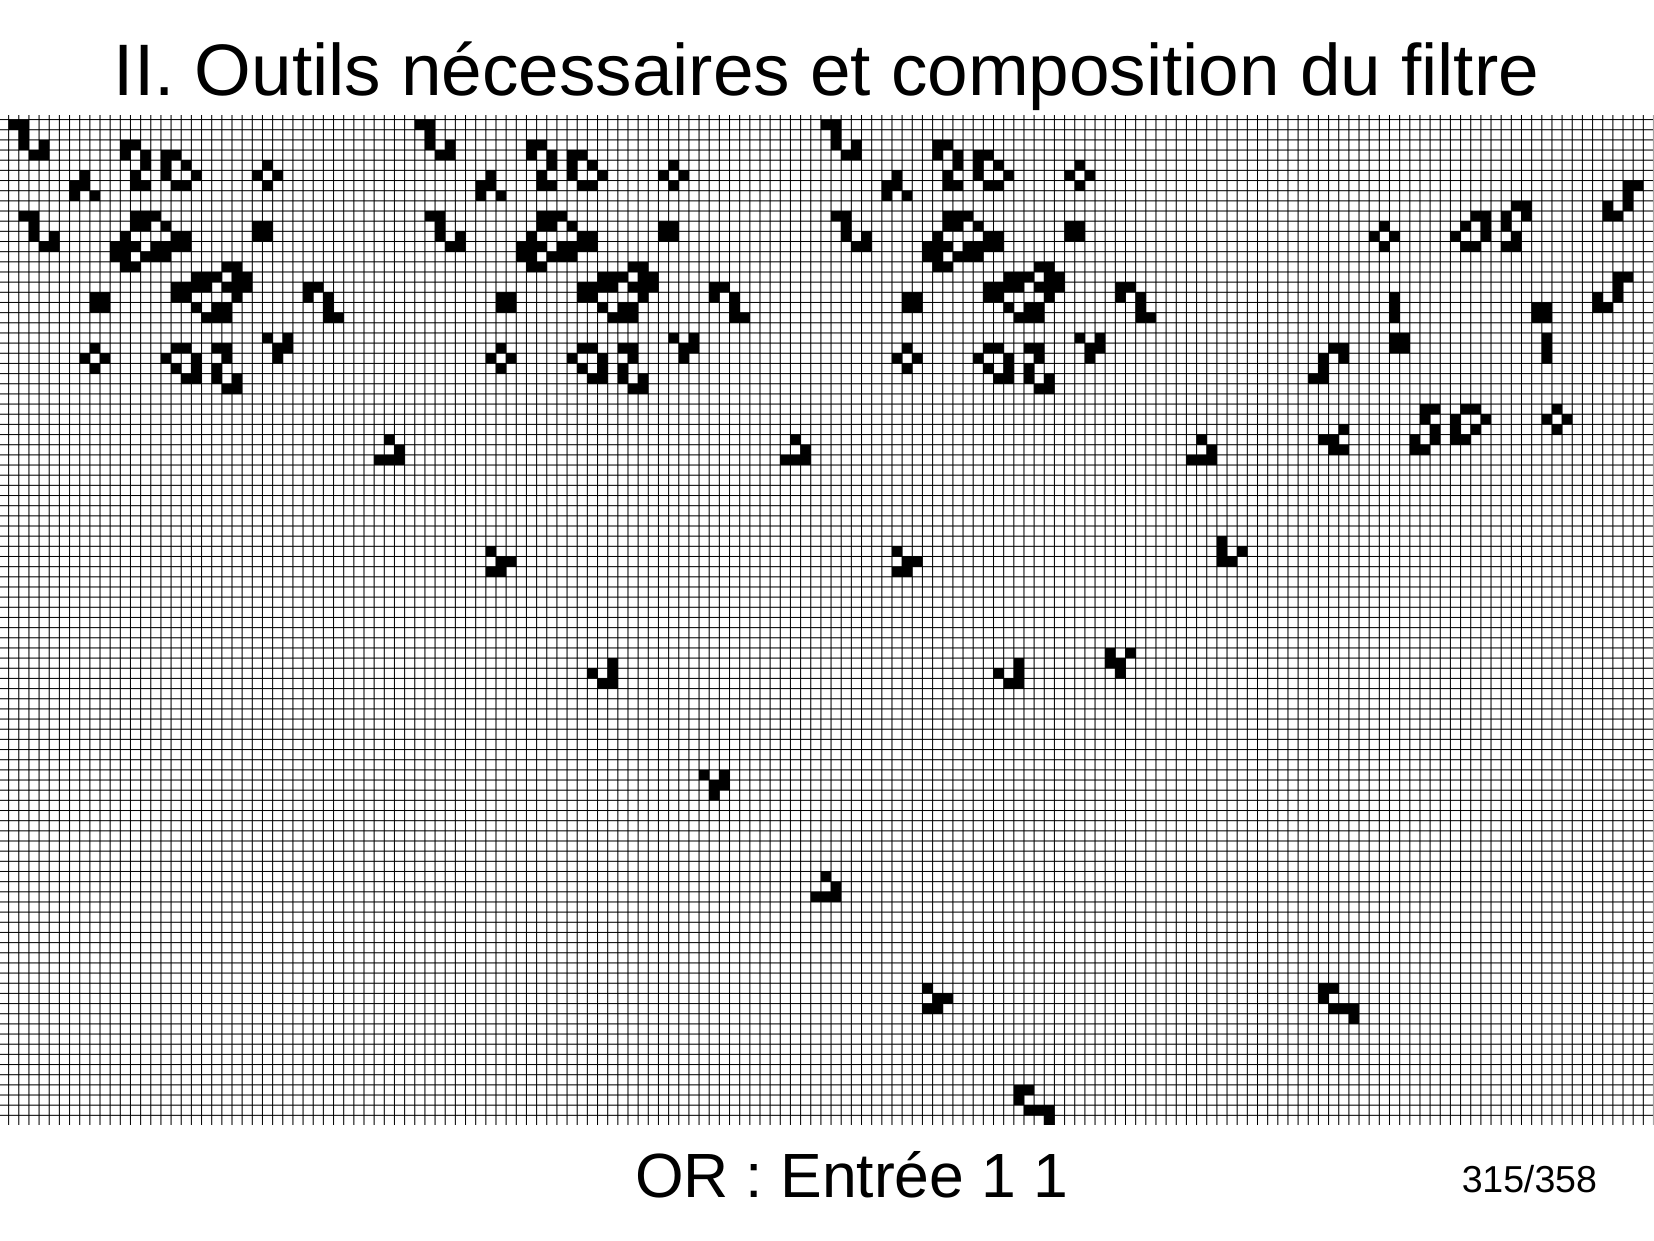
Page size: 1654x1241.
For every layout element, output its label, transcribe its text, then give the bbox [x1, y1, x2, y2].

text_box <number>/358 [1447, 1151, 1654, 1209]
text_box OR : Entrée 1 1 [620, 1133, 1084, 1219]
title II. Outils nécessaires et composition du filtre [82, 0, 1572, 174]
picture [0, 115, 1654, 1125]
